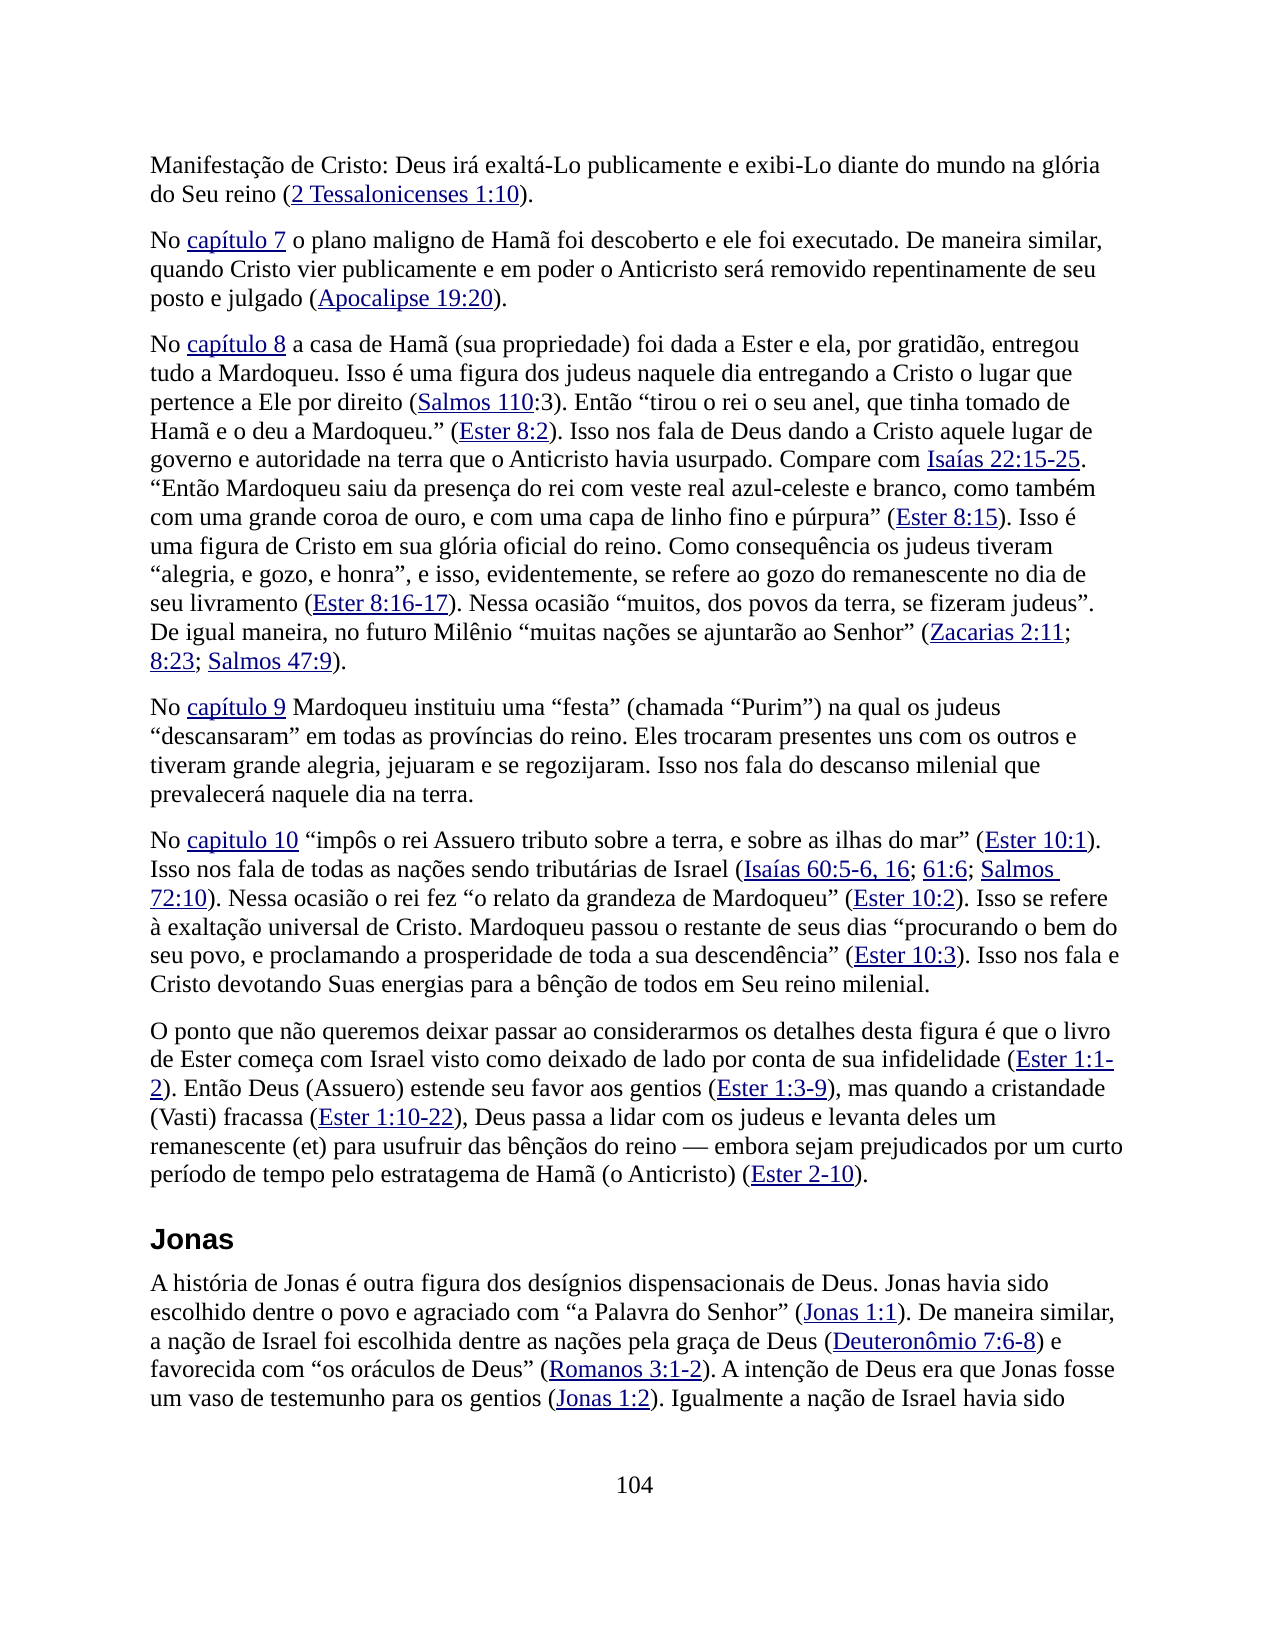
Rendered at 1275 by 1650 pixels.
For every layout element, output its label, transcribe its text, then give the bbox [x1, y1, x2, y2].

subtitle Jonas [150, 1222, 1125, 1256]
text O ponto que não queremos deixar passar ao considerarmos os detalhes desta figura é que o livro de Ester começa com Israel visto como deixado de lado por conta de sua infidelidade (Ester 1:1-2). Então Deus (Assuero) estende seu favor aos gentios (Ester 1:3-9), mas quando a cristandade (Vasti) fracassa (Ester 1:10-22), Deus passa a lidar com os judeus e levanta deles um remanescente (et) para usufruir das bênçãos do reino — embora sejam prejudicados por um curto período de tempo pelo estratagema de Hamã (o Anticristo) (Ester 2-10). [150, 1016, 1125, 1188]
text No capítulo 7 o plano maligno de Hamã foi descoberto e ele foi executado. De maneira similar, quando Cristo vier publicamente e em poder o Anticristo será removido repentinamente de seu posto e julgado (Apocalipse 19:20). [150, 225, 1125, 312]
text No capítulo 9 Mardoqueu instituiu uma “festa” (chamada “Purim”) na qual os judeus “descansaram” em todas as províncias do reino. Eles trocaram presentes uns com os outros e tiveram grande alegria, jejuaram e se regozijaram. Isso nos fala do descanso milenial que prevalecerá naquele dia na terra. [150, 692, 1125, 807]
text No capítulo 8 a casa de Hamã (sua propriedade) foi dada a Ester e ela, por gratidão, entregou tudo a Mardoqueu. Isso é uma figura dos judeus naquele dia entregando a Cristo o lugar que pertence a Ele por direito (Salmos 110:3). Então “tirou o rei o seu anel, que tinha tomado de Hamã e o deu a Mardoqueu.” (Ester 8:2). Isso nos fala de Deus dando a Cristo aquele lugar de governo e autoridade na terra que o Anticristo havia usurpado. Compare com Isaías 22:15-25. “Então Mardoqueu saiu da presença do rei com veste real azul-celeste e branco, como também com uma grande coroa de ouro, e com uma capa de linho fino e púrpura” (Ester 8:15). Isso é uma figura de Cristo em sua glória oficial do reino. Como consequência os judeus tiveram “alegria, e gozo, e honra”, e isso, evidentemente, se refere ao gozo do remanescente no dia de seu livramento (Ester 8:16-17). Nessa ocasião “muitos, dos povos da terra, se fizeram judeus”. De igual maneira, no futuro Milênio “muitas nações se ajuntarão ao Senhor” (Zacarias 2:11; 8:23; Salmos 47:9). [150, 329, 1125, 674]
text A história de Jonas é outra figura dos desígnios dispensacionais de Deus. Jonas havia sido escolhido dentre o povo e agraciado com “a Palavra do Senhor” (Jonas 1:1). De maneira similar, a nação de Israel foi escolhida dentre as nações pela graça de Deus (Deuteronômio 7:6-8) e favorecida com “os oráculos de Deus” (Romanos 3:1-2). A intenção de Deus era que Jonas fosse um vaso de testemunho para os gentios (Jonas 1:2). Igualmente a nação de Israel havia sido [150, 1268, 1125, 1412]
text Manifestação de Cristo: Deus irá exaltá-Lo publicamente e exibi-Lo diante do mundo na glória do Seu reino (2 Tessalonicenses 1:10). [150, 150, 1125, 207]
text No capitulo 10 “impôs o rei Assuero tributo sobre a terra, e sobre as ilhas do mar” (Ester 10:1). Isso nos fala de todas as nações sendo tributárias de Israel (Isaías 60:5-6, 16; 61:6; Salmos 72:10). Nessa ocasião o rei fez “o relato da grandeza de Mardoqueu” (Ester 10:2). Isso se refere à exaltação universal de Cristo. Mardoqueu passou o restante de seus dias “procurando o bem do seu povo, e proclamando a prosperidade de toda a sua descendência” (Ester 10:3). Isso nos fala e Cristo devotando Suas energias para a bênção de todos em Seu reino milenial. [150, 825, 1125, 998]
